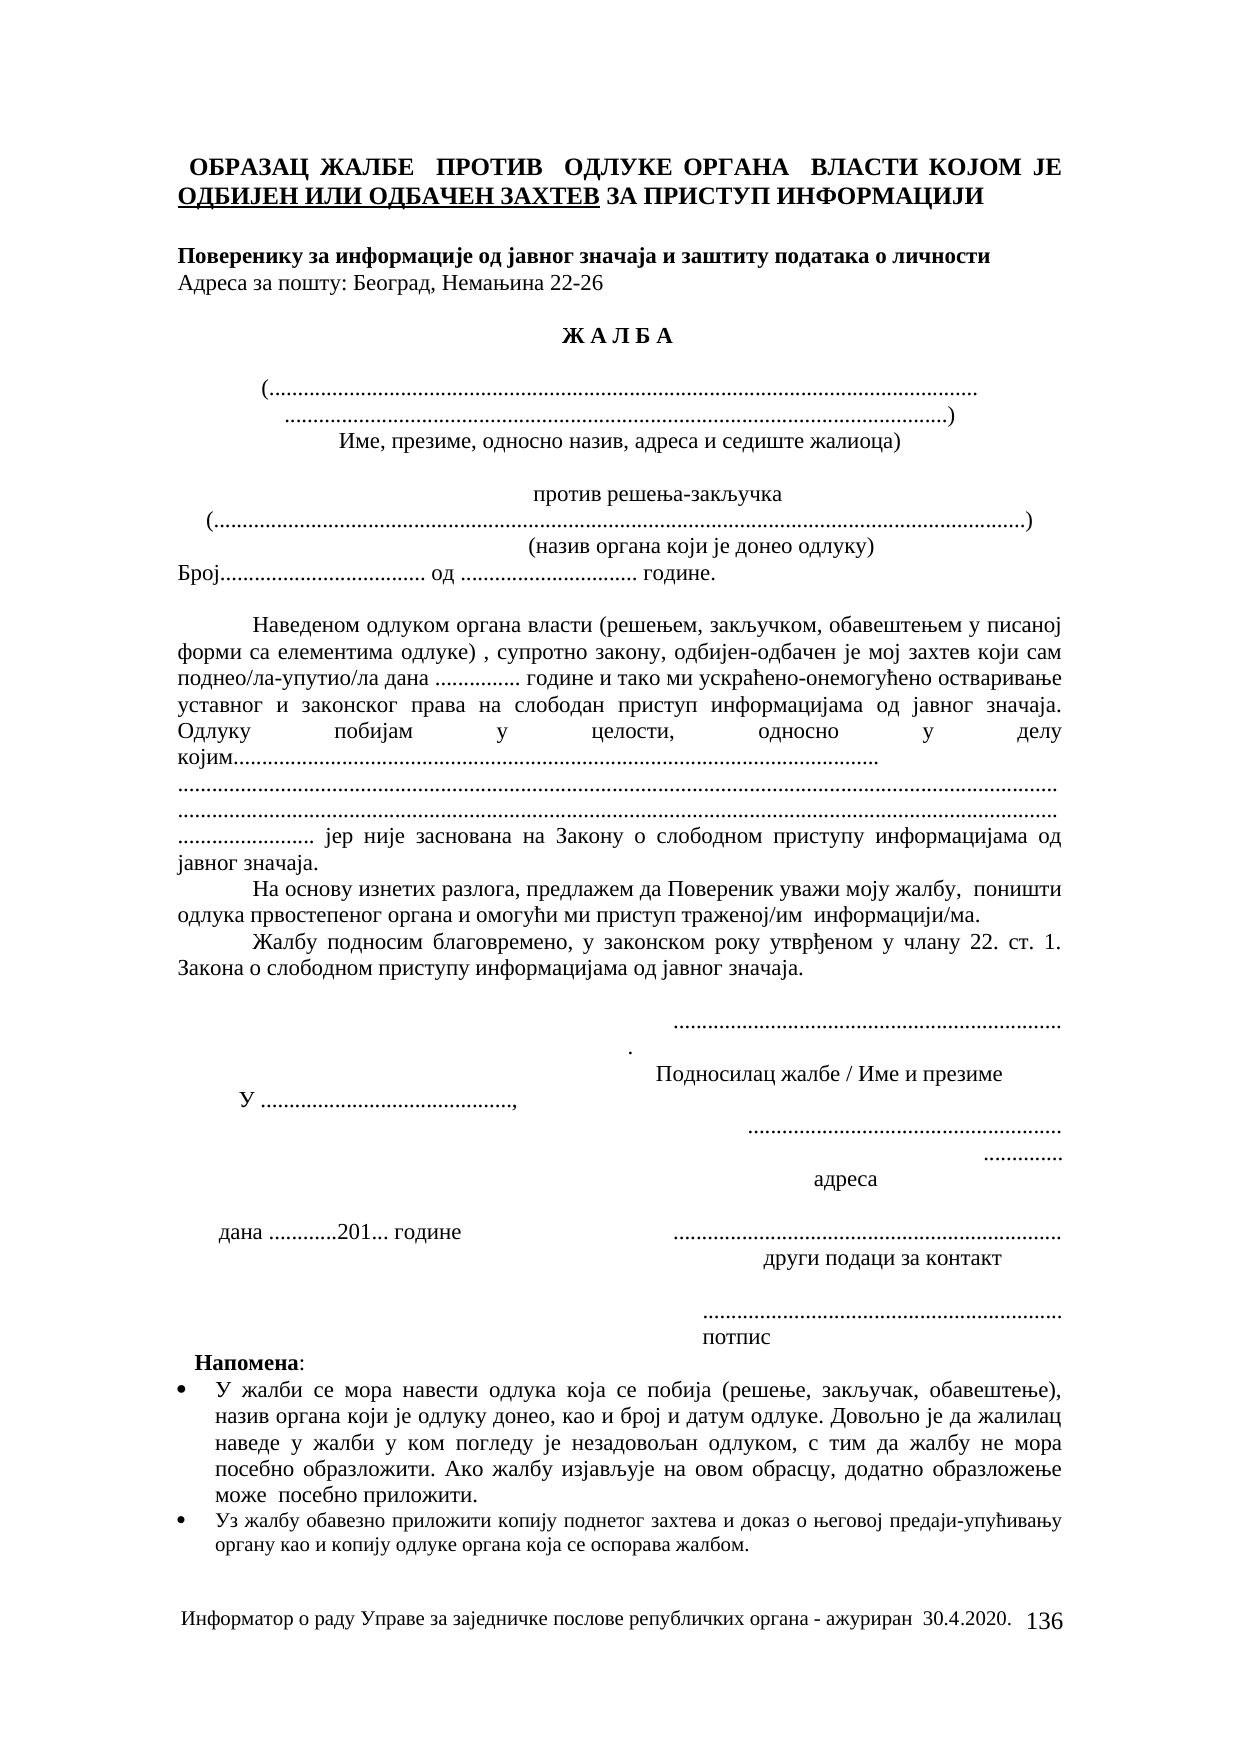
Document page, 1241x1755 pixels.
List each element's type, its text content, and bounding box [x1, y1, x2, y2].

text Поверенику за информације од јавног значаја и заштиту података о личности [177, 243, 1063, 269]
text Наведеном одлуком органа власти (решењем, закључком, обавештењем у писаној форми са елементима одлуке) , супротно закону, одбијен-одбачен је мој захтев који сам поднео/ла-упутио/ла дана ............... године и тако ми ускраћено-онемогућено остваривање уставног и законског права на слободан приступ информацијама од јавног значаја. Oдлуку побијам у целости, односно у делу којим................................................................................................................. [177, 612, 1063, 770]
text У ............................................, ..................................................................... [177, 1086, 1063, 1165]
text Напомена: [177, 1349, 1063, 1376]
text дана ............201... године .................................................................... [177, 1218, 1063, 1244]
text (назив органа који је донео одлуку) [177, 532, 1063, 559]
text Жалбу подносим благовремено, у законском року утврђеном у члану 22. ст. 1. Закона о слободном приступу информацијама од јавног значаја. [177, 928, 1063, 981]
text ....................................................................................................................) [177, 401, 1063, 427]
text адреса [177, 1165, 1063, 1191]
text Број.................................... од ............................... године. [177, 559, 1063, 585]
text други подаци за контакт [702, 1244, 1063, 1270]
text (............................................................................................................................ [177, 374, 1063, 401]
text Ж А Л Б А [177, 322, 1063, 348]
text ............................................................................................................................................................................................................................................................................................................................................ јер није заснована на Закону о слободном приступу информацијама од јавног значаја. [177, 770, 1063, 875]
text Адреса за пошту: Београд, Немањина 22-26 [177, 269, 1063, 295]
text Име, презиме, односно назив, адреса и седиште жалиоца) [177, 427, 1063, 453]
text ............................................................... потпис [702, 1297, 1063, 1349]
text На основу изнетих разлога, предлажем да Повереник уважи моју жалбу, поништи одлука првостепеног органа и омогући ми приступ траженој/им информацији/ма. [177, 875, 1063, 928]
text Подносилац жалбе / Име и презиме [627, 1059, 1063, 1086]
subtitle ОБРАЗАЦ ЖАЛБЕ ПРОТИВ ОДЛУКЕ ОРГАНА ВЛАСТИ КОЈОМ ЈЕ ОДБИЈЕН ИЛИ ОДБАЧЕН ЗАХТЕВ ЗА ПРИСТУП ИНФОРМАЦИЈИ [177, 148, 1063, 210]
text против решења-закључка (..............................................................................................................................................) [177, 480, 1063, 532]
list Уз жалбу обавезно приложити копију поднетог захтева и доказ о његовој предаји-упућивању органу као и копију одлуке органа која се оспорава жалбом. [177, 1508, 1063, 1556]
list У жалби се мора навести одлука која се побија (решење, закључак, обавештење), назив органа који је одлуку донео, као и број и датум одлуке. Довољно је да жалилац наведе у жалби у ком погледу је незадовољан одлуком, с тим да жалбу не мора посебно образложити. Ако жалбу изјављује на овом обрасцу, додатно образложење може посебно приложити. [177, 1376, 1063, 1508]
text ..................................................................... [627, 1007, 1063, 1059]
